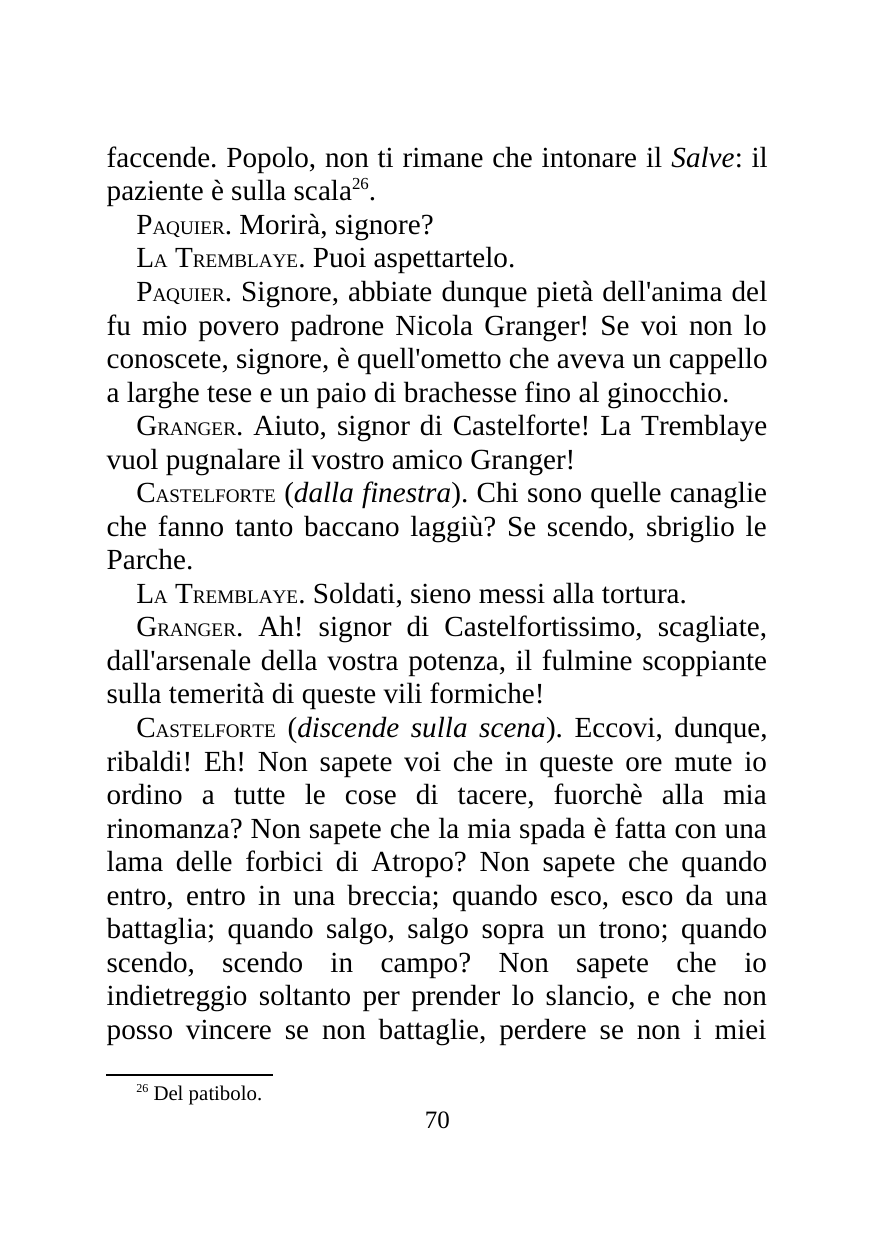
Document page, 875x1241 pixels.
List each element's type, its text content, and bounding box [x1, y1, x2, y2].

text Paquier. Signore, abbiate dunque pietà dell'anima del fu mio povero padrone Nicola Granger! Se voi non lo conoscete, signore, è quell'ometto che aveva un cappello a larghe tese e un paio di brachesse fino al ginocchio. [106, 274, 768, 408]
text Castelforte (discende sulla scena). Eccovi, dunque, ribaldi! Eh! Non sapete voi che in queste ore mute io ordino a tutte le cose di tacere, fuorchè alla mia rinomanza? Non sapete che la mia spada è fatta con una lama delle forbici di Atropo? Non sapete che quando entro, entro in una breccia; quando esco, esco da una battaglia; quando salgo, salgo sopra un trono; quando scendo, scendo in campo? Non sapete che io indietreggio soltanto per prender lo slancio, e che non posso vincere se non battaglie, perdere se non i miei [106, 710, 768, 1046]
text Paquier. Morirà, signore? [106, 207, 768, 241]
text Castelforte (dalla finestra). Chi sono quelle canaglie che fanno tanto baccano laggiù? Se scendo, sbriglio le Parche. [106, 475, 768, 576]
text Granger. Aiuto, signor di Castelforte! La Tremblaye vuol pugnalare il vostro amico Granger! [106, 408, 768, 475]
text La Tremblaye. Puoi aspettartelo. [106, 241, 768, 274]
text Granger. Ah! signor di Castelfortissimo, scagliate, dall'arsenale della vostra potenza, il fulmine scoppiante sulla temerità di queste vili formiche! [106, 609, 768, 710]
text Del patibolo. [106, 1081, 768, 1105]
text La Tremblaye. Soldati, sieno messi alla tortura. [106, 576, 768, 609]
text faccende. Popolo, non ti rimane che intonare il Salve: il paziente è sulla scala. [106, 140, 768, 207]
